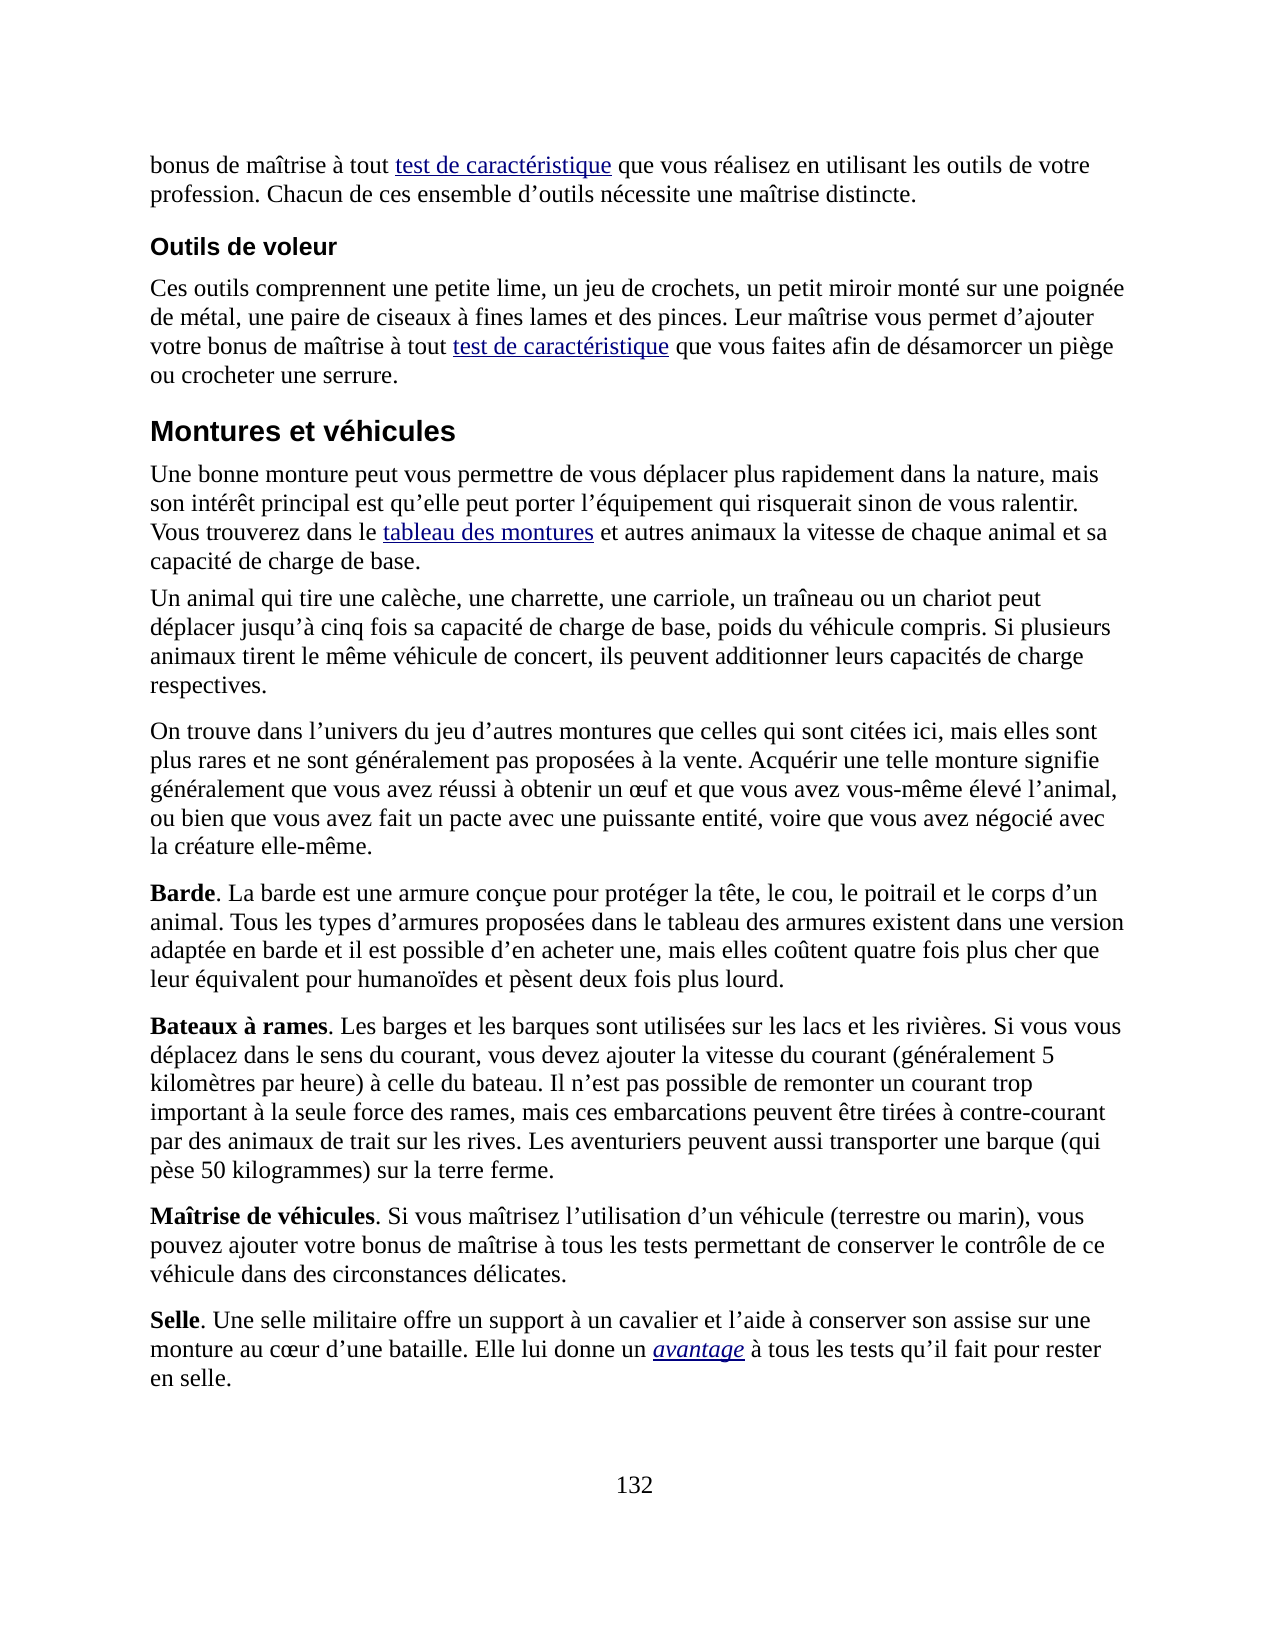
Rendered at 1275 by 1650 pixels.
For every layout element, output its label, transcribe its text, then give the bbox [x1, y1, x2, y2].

text On trouve dans l’univers du jeu d’autres montures que celles qui sont citées ici, mais elles sont plus rares et ne sont généralement pas proposées à la vente. Acquérir une telle monture signifie généralement que vous avez réussi à obtenir un œuf et que vous avez vous-même élevé l’animal, ou bien que vous avez fait un pacte avec une puissante entité, voire que vous avez négocié avec la créature elle-même. [150, 716, 1125, 860]
text Maîtrise de véhicules. Si vous maîtrisez l’utilisation d’un véhicule (terrestre ou marin), vous pouvez ajouter votre bonus de maîtrise à tous les tests permettant de conserver le contrôle de ce véhicule dans des circonstances délicates. [150, 1201, 1125, 1288]
text Barde. La barde est une armure conçue pour protéger la tête, le cou, le poitrail et le corps d’un animal. Tous les types d’armures proposées dans le tableau des armures existent dans une version adaptée en barde et il est possible d’en acheter une, mais elles coûtent quatre fois plus cher que leur équivalent pour humanoïdes et pèsent deux fois plus lourd. [150, 878, 1125, 993]
subtitle Outils de voleur [150, 232, 1125, 261]
text Selle. Une selle militaire offre un support à un cavalier et l’aide à conserver son assise sur une monture au cœur d’une bataille. Elle lui donne un avantage à tous les tests qu’il fait pour rester en selle. [150, 1306, 1125, 1392]
text Ces outils comprennent une petite lime, un jeu de crochets, un petit miroir monté sur une poignée de métal, une paire de ciseaux à fines lames et des pinces. Leur maîtrise vous permet d’ajouter votre bonus de maîtrise à tout test de caractéristique que vous faites afin de désamorcer un piège ou crocheter une serrure. [150, 273, 1125, 388]
subtitle Montures et véhicules [150, 413, 1125, 447]
text Une bonne monture peut vous permettre de vous déplacer plus rapidement dans la nature, mais son intérêt principal est qu’elle peut porter l’équipement qui risquerait sinon de vous ralentir. Vous trouverez dans le tableau des montures et autres animaux la vitesse de chaque animal et sa capacité de charge de base. [150, 459, 1125, 574]
text bonus de maîtrise à tout test de caractéristique que vous réalisez en utilisant les outils de votre profession. Chacun de ces ensemble d’outils nécessite une maîtrise distincte. [150, 150, 1125, 207]
text Bateaux à rames. Les barges et les barques sont utilisées sur les lacs et les rivières. Si vous vous déplacez dans le sens du courant, vous devez ajouter la vitesse du courant (généralement 5 kilomètres par heure) à celle du bateau. Il n’est pas possible de remonter un courant trop important à la seule force des rames, mais ces embarcations peuvent être tirées à contre-courant par des animaux de trait sur les rives. Les aventuriers peuvent aussi transporter une barque (qui pèse 50 kilogrammes) sur la terre ferme. [150, 1011, 1125, 1183]
text Un animal qui tire une calèche, une charrette, une carriole, un traîneau ou un chariot peut déplacer jusqu’à cinq fois sa capacité de charge de base, poids du véhicule compris. Si plusieurs animaux tirent le même véhicule de concert, ils peuvent additionner leurs capacités de charge respectives. [150, 583, 1125, 698]
